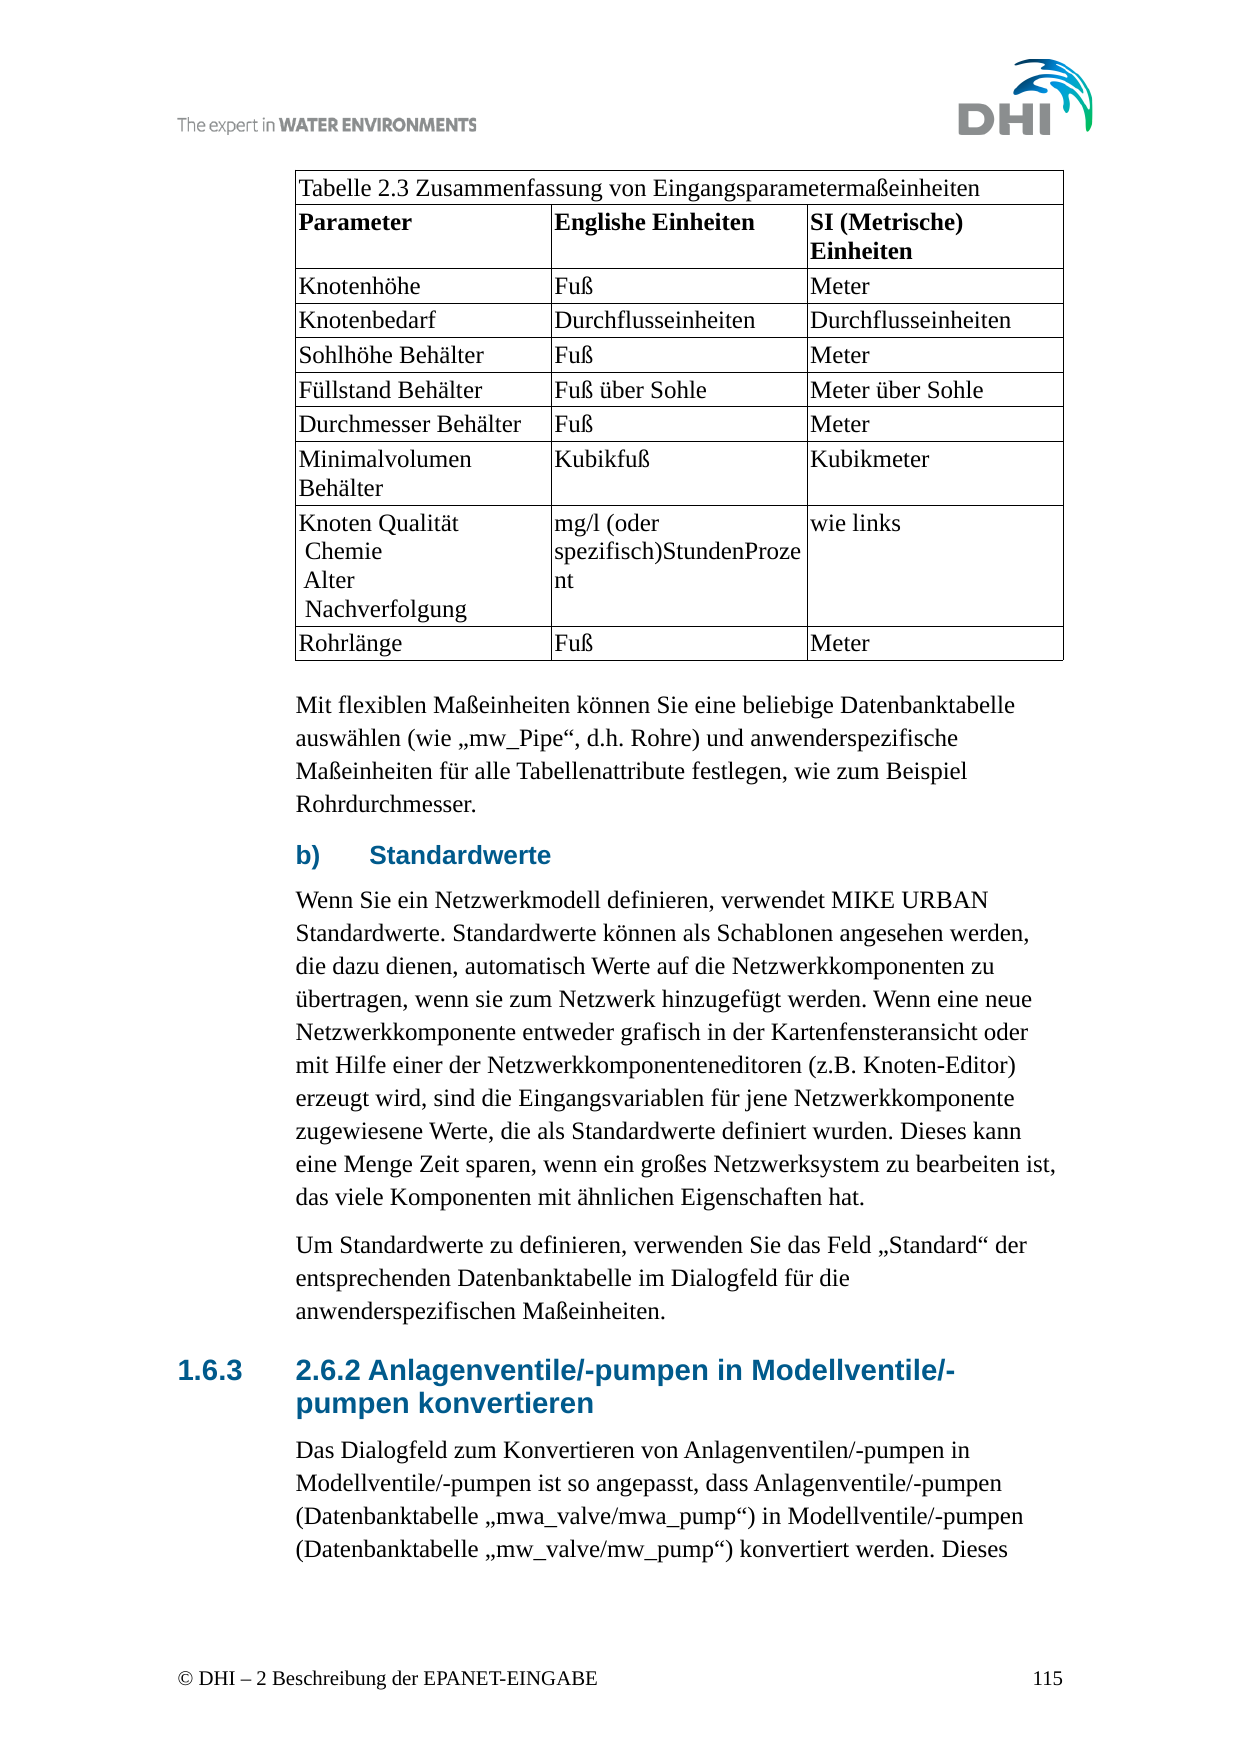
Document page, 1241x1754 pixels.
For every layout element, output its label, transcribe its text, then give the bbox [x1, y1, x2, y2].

table_cell Meter [808, 338, 1063, 372]
text Wenn Sie ein Netzwerkmodell definieren, verwendet MIKE URBAN Standardwerte. Standardwerte können als Schablonen angesehen werden, die dazu dienen, automatisch Werte auf die Netzwerkkomponenten zu übertragen, wenn sie zum Netzwerk hinzugefügt werden. Wenn eine neue Netzwerkkomponente entweder grafisch in der Kartenfensteransicht oder mit Hilfe einer der Netzwerkkomponenteneditoren (z.B. Knoten-Editor) erzeugt wird, sind die Eingangsvariablen für jene Netzwerkkomponente zugewiesene Werte, die als Standardwerte definiert wurden. Dieses kann eine Menge Zeit sparen, wenn ein großes Netzwerksystem zu bearbeiten ist, das viele Komponenten mit ähnlichen Eigenschaften hat. [295, 885, 1063, 1211]
table_cell Minimalvolumen Behälter [296, 442, 551, 504]
table_cell Fuß [552, 407, 807, 441]
picture [177, 117, 477, 135]
table_cell Füllstand Behälter [296, 373, 551, 406]
table_cell Rohrlänge [296, 627, 551, 660]
table_cell Kubikmeter [808, 442, 1063, 504]
table_cell mg/l (oder spezifisch)StundenProzent [552, 506, 807, 626]
table_cell Meter [808, 627, 1063, 660]
table_cell Fuß [552, 269, 807, 302]
table_cell Parameter [296, 205, 551, 268]
table_header Tabelle 2.3 Zusammenfassung von Eingangsparametermaßeinheiten [296, 171, 1063, 204]
table_cell Knoten Qualität Chemie Alter Nachverfolgung [296, 506, 551, 626]
table_cell Meter über Sohle [808, 373, 1063, 406]
table_cell Knotenhöhe [296, 269, 551, 302]
table_cell SI (Metrische) Einheiten [808, 205, 1063, 268]
table_cell Kubikfuß [552, 442, 807, 504]
table_cell Durchflusseinheiten [808, 304, 1063, 337]
table_cell Durchmesser Behälter [296, 407, 551, 441]
text Mit flexiblen Maßeinheiten können Sie eine beliebige Datenbanktabelle auswählen (wie „mw_Pipe“, d.h. Rohre) und anwenderspezifische Maßeinheiten für alle Tabellenattribute festlegen, wie zum Beispiel Rohrdurchmesser. [295, 690, 1063, 818]
table_cell Fuß [552, 627, 807, 660]
picture [958, 59, 1093, 135]
subtitle 2.6.2 Anlagenventile/-pumpen in Modellventile/-pumpen konvertieren [177, 1352, 1063, 1420]
table_cell Durchflusseinheiten [552, 304, 807, 337]
table_cell Knotenbedarf [296, 304, 551, 337]
text Um Standardwerte zu definieren, verwenden Sie das Feld „Standard“ der entsprechenden Datenbanktabelle im Dialogfeld für die anwenderspezifischen Maßeinheiten. [295, 1230, 1063, 1324]
table_cell wie links [808, 506, 1063, 626]
table_cell Fuß [552, 338, 807, 372]
text Das Dialogfeld zum Konvertieren von Anlagenventilen/-pumpen in Modellventile/-pumpen ist so angepasst, dass Anlagenventile/-pumpen (Datenbanktabelle „mwa_valve/mwa_pump“) in Modellventile/-pumpen (Datenbanktabelle „mw_valve/mw_pump“) konvertiert werden. Dieses [295, 1435, 1063, 1562]
table_cell Sohlhöhe Behälter [296, 338, 551, 372]
table_cell Meter [808, 407, 1063, 441]
subtitle Standardwerte [295, 840, 1063, 870]
table_cell Fuß über Sohle [552, 373, 807, 406]
table_cell Meter [808, 269, 1063, 302]
table_cell Englishe Einheiten [552, 205, 807, 268]
